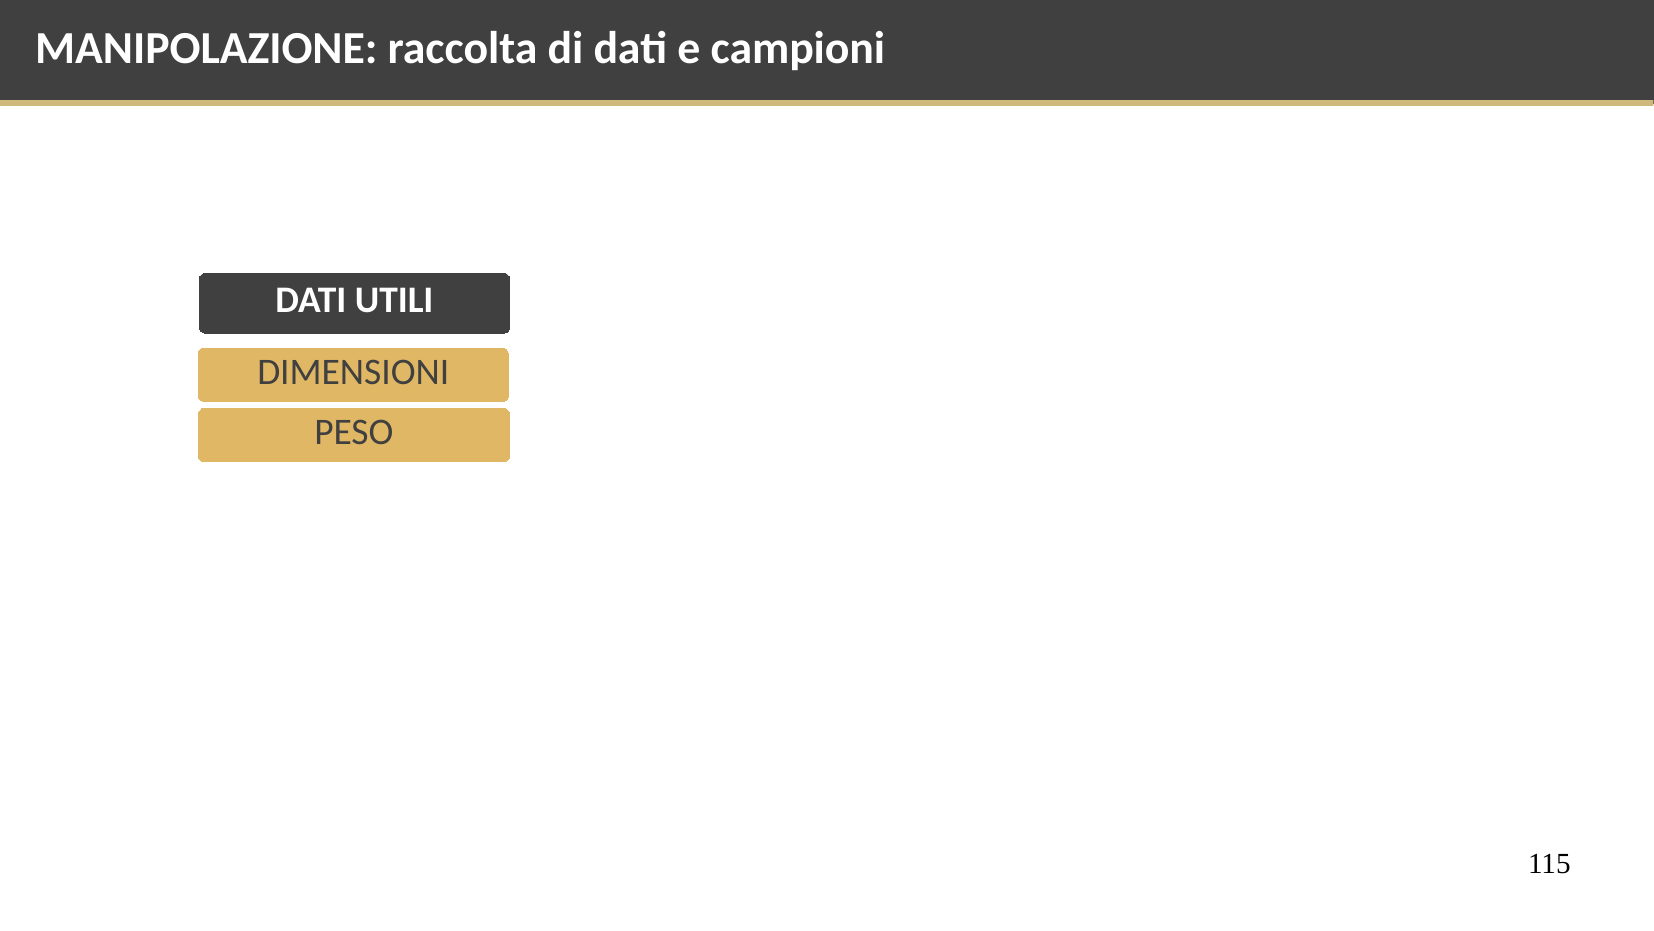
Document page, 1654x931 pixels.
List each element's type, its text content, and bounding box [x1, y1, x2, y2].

text_box DIMENSIONI [198, 348, 509, 402]
text_box MANIPOLAZIONE: raccolta di dati e campioni [0, 0, 1654, 100]
text_box DATI UTILI [199, 273, 510, 334]
text_box PESO [198, 408, 510, 462]
